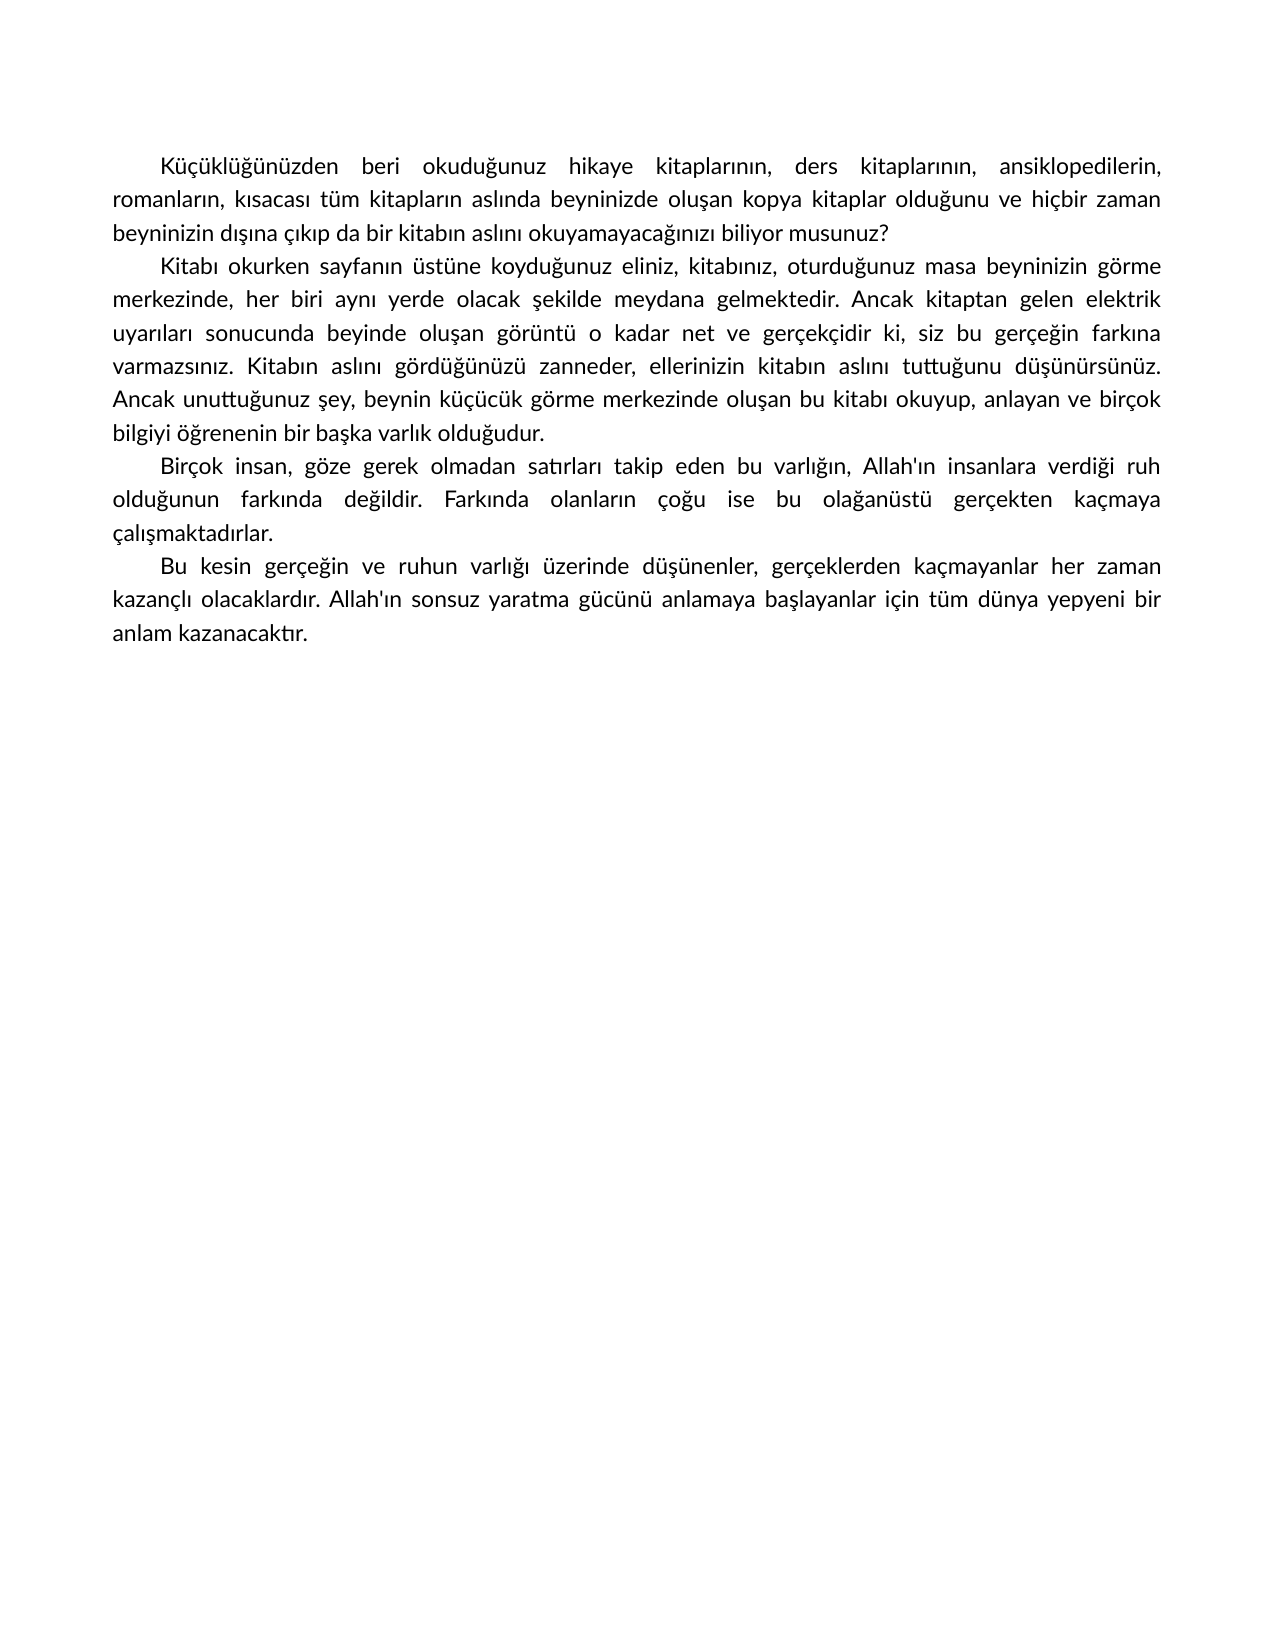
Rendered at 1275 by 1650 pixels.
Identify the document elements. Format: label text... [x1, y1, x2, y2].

text Kitabı okurken sayfanın üstüne koyduğunuz eliniz, kitabınız, oturduğunuz masa beyninizin görme merkezinde, her biri aynı yerde olacak şekilde meydana gelmektedir. Ancak kitaptan gelen elektrik uyarıları sonucunda beyinde oluşan görüntü o kadar net ve gerçekçidir ki, siz bu gerçeğin farkına varmazsınız. Kitabın aslını gördüğünüzü zanneder, ellerinizin kitabın aslını tuttuğunu düşünürsünüz. Ancak unuttuğunuz şey, beynin küçücük görme merkezinde oluşan bu kitabı okuyup, anlayan ve birçok bilgiyi öğrenenin bir başka varlık olduğudur. [112, 248, 1162, 448]
text Birçok insan, göze gerek olmadan satırları takip eden bu varlığın, Allah'ın insanlara verdiği ruh olduğunun farkında değildir. Farkında olanların çoğu ise bu olağanüstü gerçekten kaçmaya çalışmaktadırlar. [112, 448, 1162, 548]
text Küçüklüğünüzden beri okuduğunuz hikaye kitaplarının, ders kitaplarının, ansiklopedilerin, romanların, kısacası tüm kitapların aslında beyninizde oluşan kopya kitaplar olduğunu ve hiçbir zaman beyninizin dışına çıkıp da bir kitabın aslını okuyamayacağınızı biliyor musunuz? [112, 148, 1162, 248]
text Bu kesin gerçeğin ve ruhun varlığı üzerinde düşünenler, gerçeklerden kaçmayanlar her zaman kazançlı olacaklardır. Allah'ın sonsuz yaratma gücünü anlamaya başlayanlar için tüm dünya yepyeni bir anlam kazanacaktır. [112, 548, 1162, 648]
